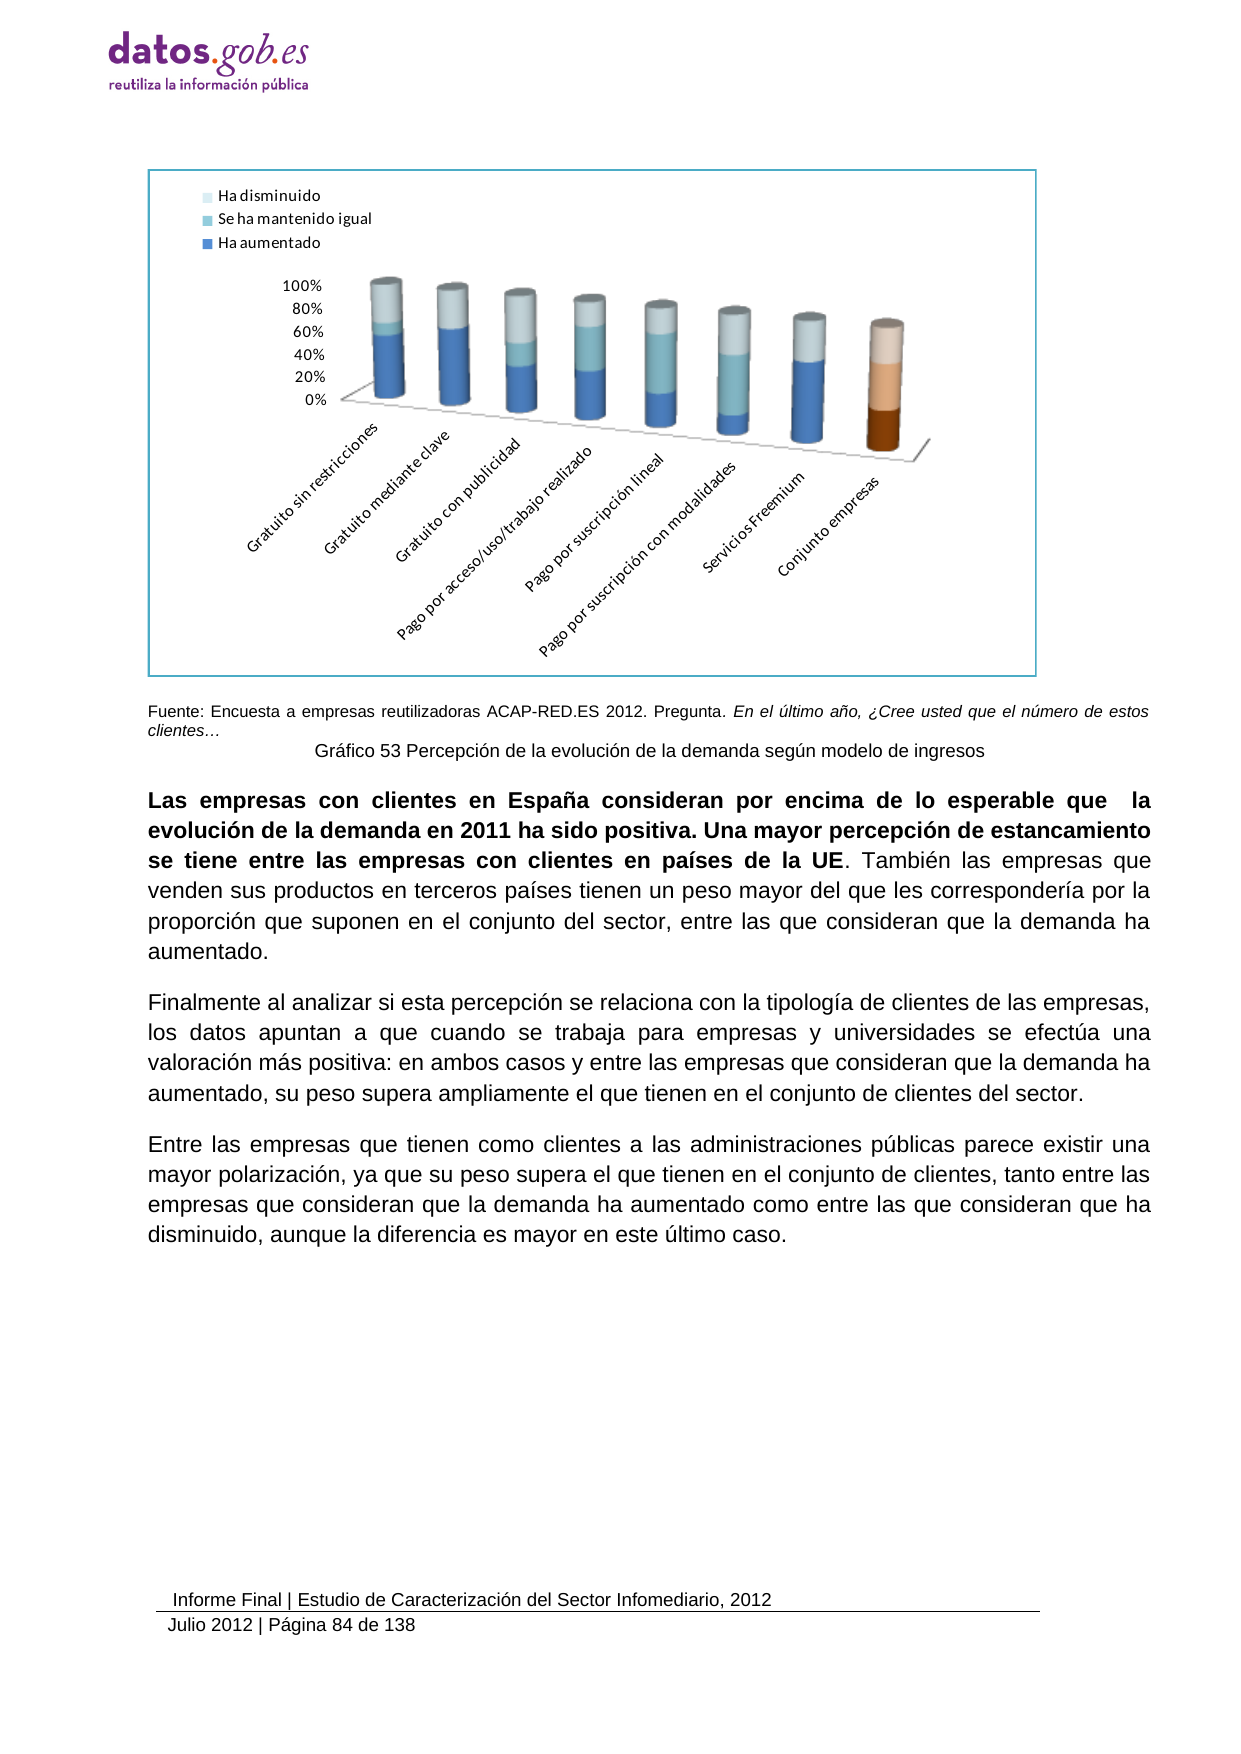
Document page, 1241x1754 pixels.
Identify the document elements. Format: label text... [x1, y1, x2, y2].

text Las empresas con clientes en España consideran por encima de lo esperable que la evolución de la demanda en 2011 ha sido positiva. Una mayor percepción de estancamiento se tiene entre las empresas con clientes en países de la UE. También las empresas que venden sus productos en terceros países tienen un peso mayor del que les correspondería por la proporción que suponen en el conjunto del sector, entre las que consideran que la demanda ha aumentado. [148, 787, 1152, 964]
text Fuente: Encuesta a empresas reutilizadoras ACAP-RED.ES 2012. Pregunta. En el último año, ¿Cree usted que el número de estos clientes… [148, 702, 1152, 740]
text Entre las empresas que tienen como clientes a las administraciones públicas parece existir una mayor polarización, ya que su peso supera el que tienen en el conjunto de clientes, tanto entre las empresas que consideran que la demanda ha aumentado como entre las que consideran que ha disminuido, aunque la diferencia es mayor en este último caso. [148, 1131, 1152, 1248]
text Gráfico 53 Percepción de la evolución de la demanda según modelo de ingresos [148, 740, 1152, 762]
text Finalmente al analizar si esta percepción se relaciona con la tipología de clientes de las empresas, los datos apuntan a que cuando se trabaja para empresas y universidades se efectúa una valoración más positiva: en ambos casos y entre las empresas que consideran que la demanda ha aumentado, su peso supera ampliamente el que tienen en el conjunto de clientes del sector. [148, 989, 1152, 1106]
